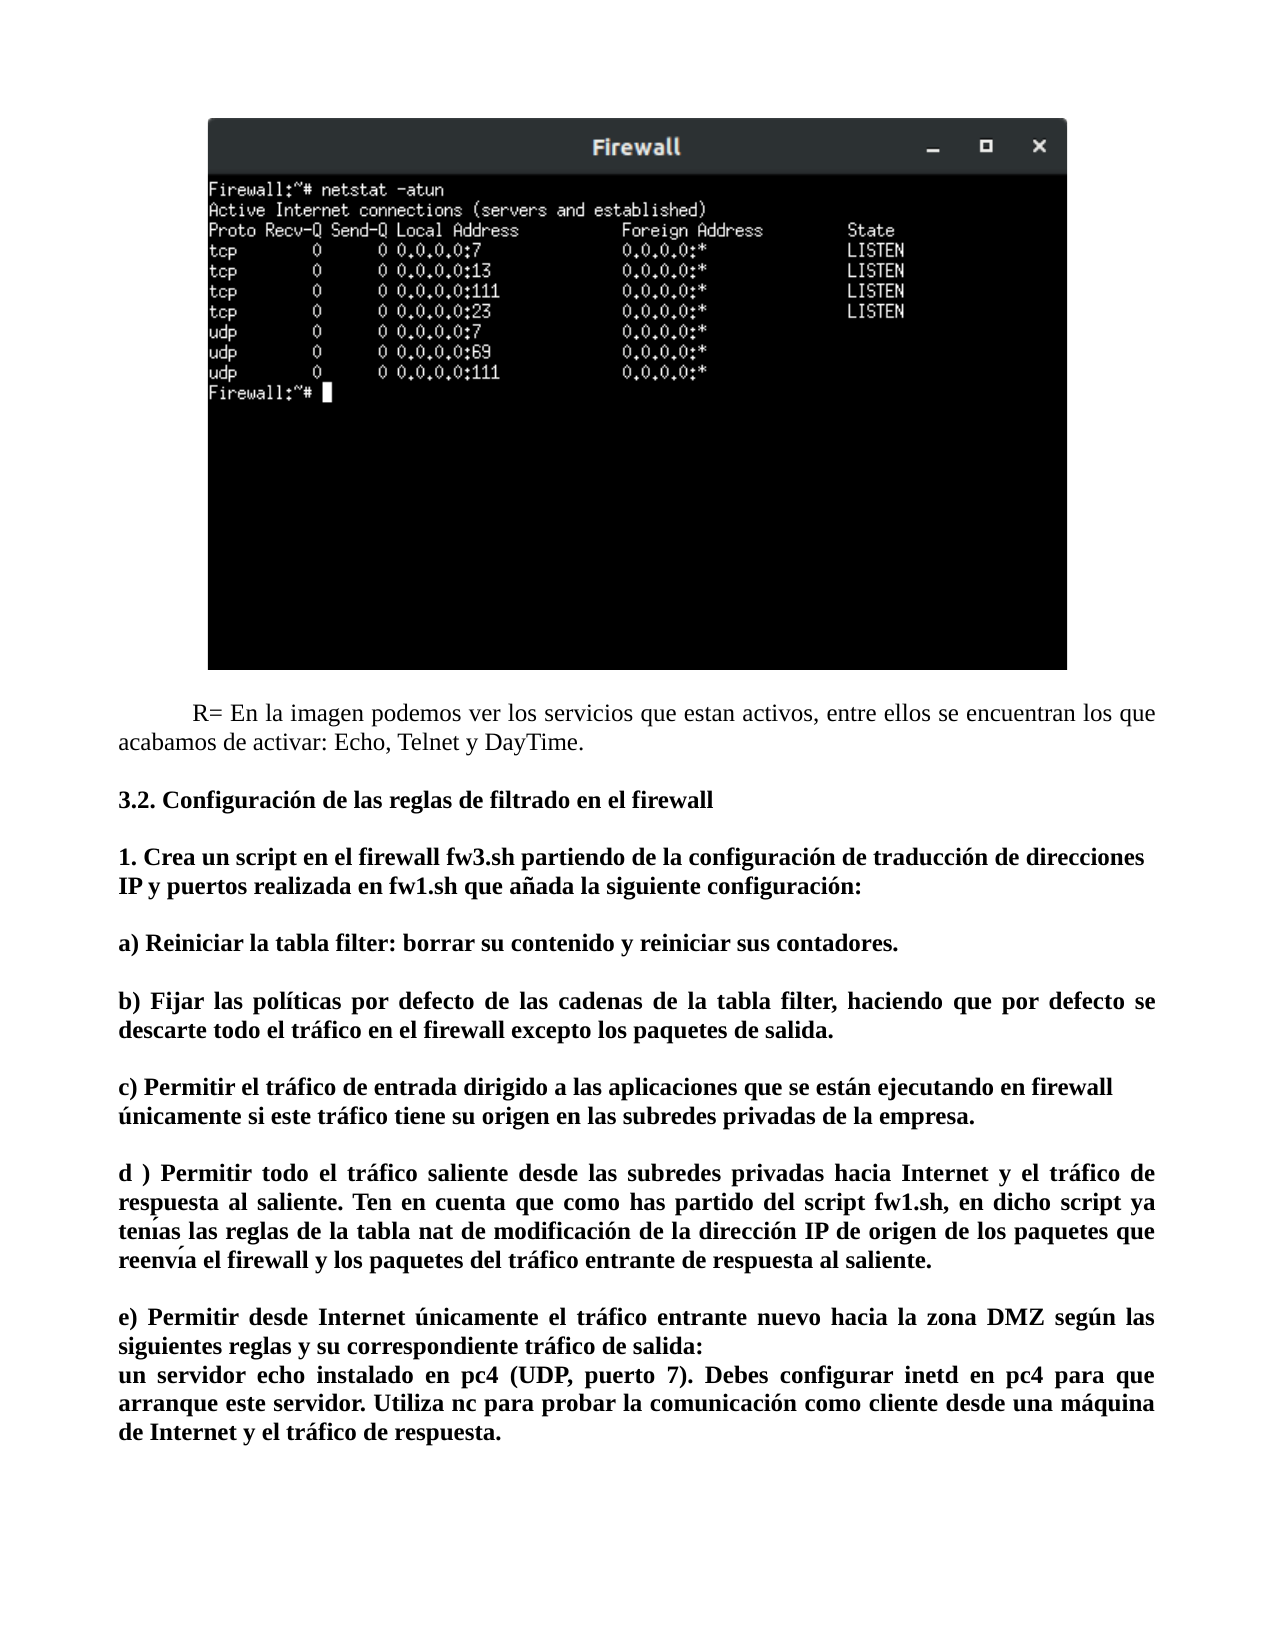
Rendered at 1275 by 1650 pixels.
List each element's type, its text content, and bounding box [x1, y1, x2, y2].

text a) Reiniciar la tabla filter: borrar su contenido y reiniciar sus contadores. [118, 928, 1157, 957]
text c) Permitir el tráfico de entrada dirigido a las aplicaciones que se están ejecutando en firewall [118, 1072, 1157, 1101]
text 1. Crea un script en el firewall fw3.sh partiendo de la configuración de traducción de direcciones [118, 842, 1157, 871]
text b) Fijar las políticas por defecto de las cadenas de la tabla filter, haciendo que por defecto se descarte todo el tráfico en el firewall excepto los paquetes de salida. [118, 986, 1157, 1043]
text IP y puertos realizada en fw1.sh que añada la siguiente configuración: [118, 871, 1157, 900]
text e) Permitir desde Internet únicamente el tráfico entrante nuevo hacia la zona DMZ según las siguientes reglas y su correspondiente tráfico de salida: [118, 1302, 1157, 1360]
text un servidor echo instalado en pc4 (UDP, puerto 7). Debes configurar inetd en pc4 para que arranque este servidor. Utiliza nc para probar la comunicación como cliente desde una máquina de Internet y el tráfico de respuesta. [118, 1360, 1157, 1446]
text únicamente si este tráfico tiene su origen en las subredes privadas de la empresa. [118, 1101, 1157, 1130]
text R= En la imagen podemos ver los servicios que estan activos, entre ellos se encuentran los que acabamos de activar: Echo, Telnet y DayTime. [118, 698, 1157, 756]
picture [207, 118, 1068, 670]
text d ) Permitir todo el tráfico saliente desde las subredes privadas hacia Internet y el tráfico de respuesta al saliente. Ten en cuenta que como has partido del script fw1.sh, en dicho script ya tenı́as las reglas de la tabla nat de modificación de la dirección IP de origen de los paquetes que reenvı́a el firewall y los paquetes del tráfico entrante de respuesta al saliente. [118, 1158, 1157, 1273]
text 3.2. Configuración de las reglas de filtrado en el firewall [118, 785, 1157, 813]
